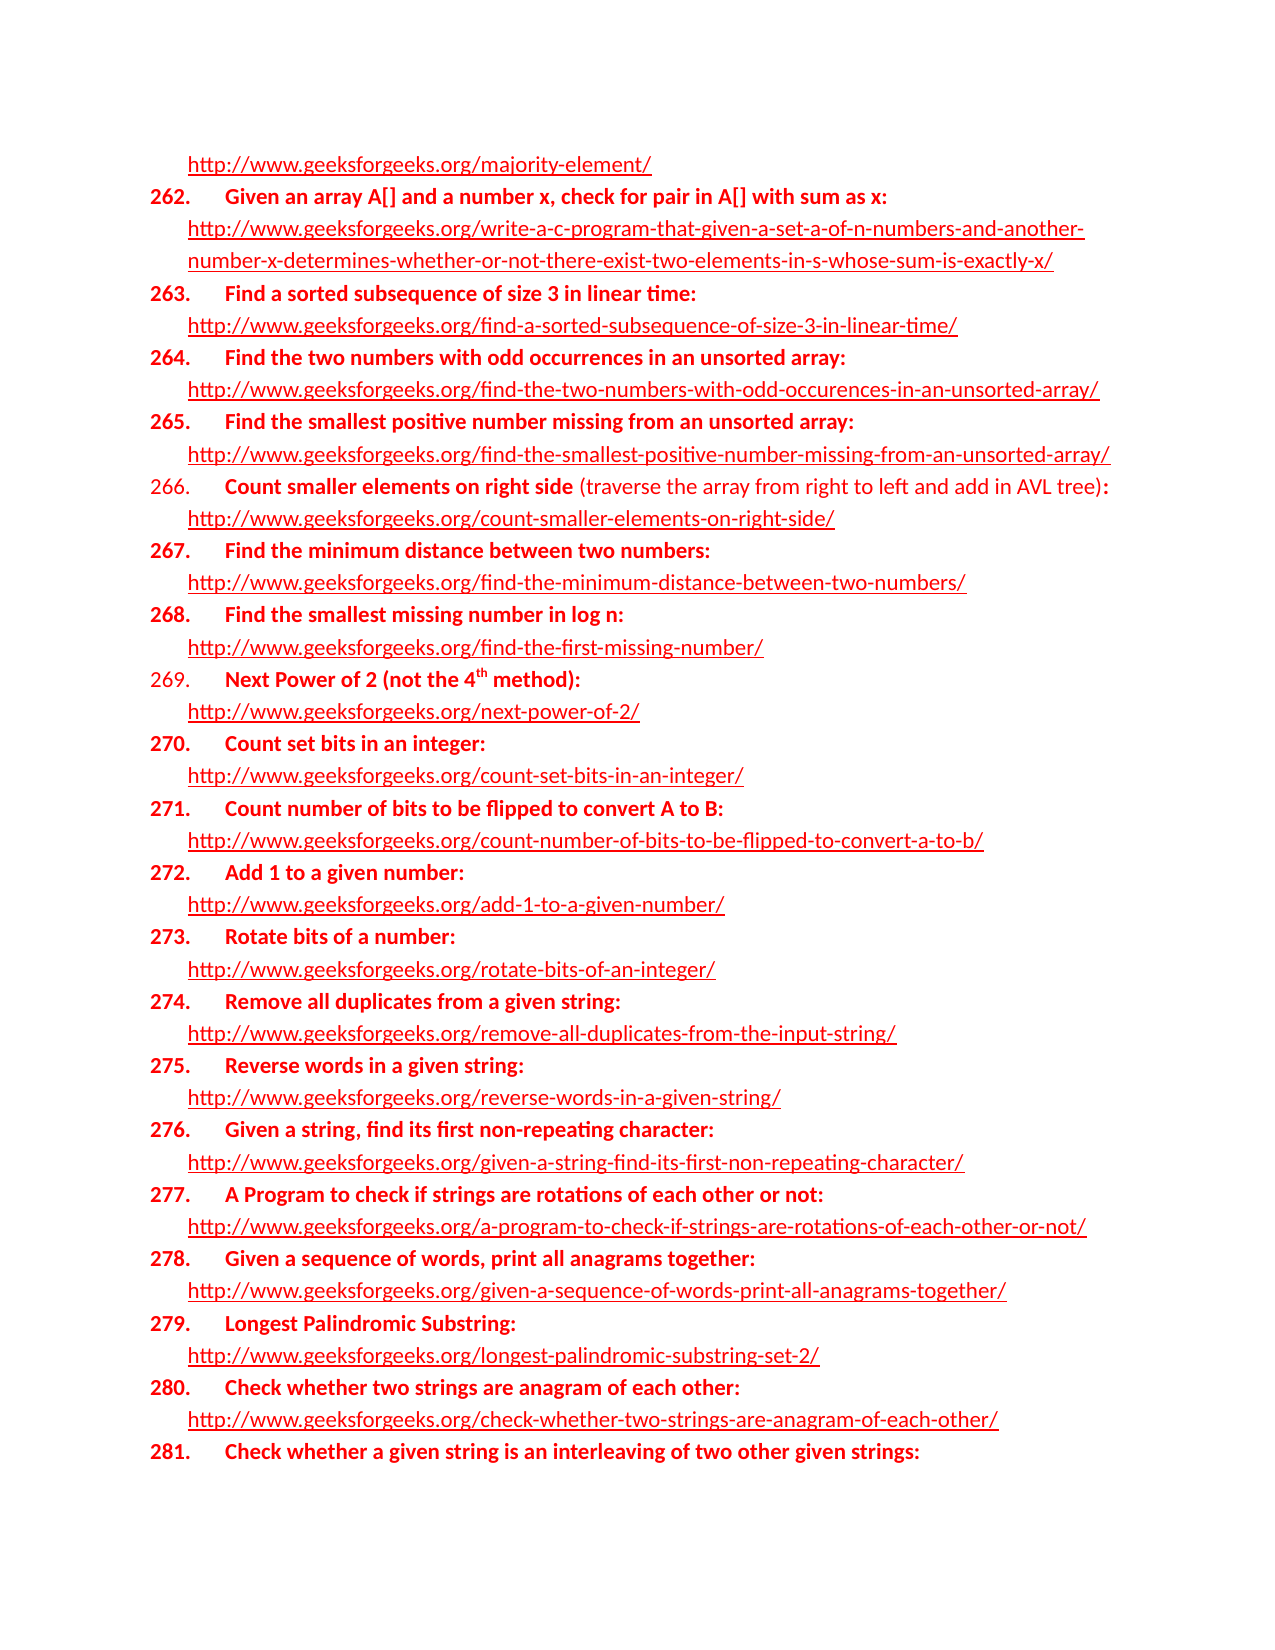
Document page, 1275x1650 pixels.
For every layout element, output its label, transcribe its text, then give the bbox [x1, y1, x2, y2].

list Check whether two strings are anagram of each other: [150, 1373, 1125, 1401]
list Longest Palindromic Substring: [150, 1309, 1125, 1337]
list Remove all duplicates from a given string: [150, 987, 1125, 1015]
list Rotate bits of a number: [150, 922, 1125, 951]
list Count set bits in an integer: [150, 729, 1125, 757]
list Check whether a given string is an interleaving of two other given strings: [150, 1437, 1125, 1466]
list Next Power of 2 (not the 4th method): [150, 665, 1125, 693]
list http://www.geeksforgeeks.org/majority-element/ [150, 150, 1125, 178]
list Add 1 to a given number: [150, 858, 1125, 886]
list Given a string, find its first non-repeating character: [150, 1116, 1125, 1144]
list http://www.geeksforgeeks.org/rotate-bits-of-an-integer/ [150, 955, 1125, 983]
list Find the smallest positive number missing from an unsorted array: [150, 407, 1125, 436]
list http://www.geeksforgeeks.org/find-the-first-missing-number/ [150, 633, 1125, 661]
list Reverse words in a given string: [150, 1051, 1125, 1079]
list http://www.geeksforgeeks.org/find-a-sorted-subsequence-of-size-3-in-linear-time/ [150, 311, 1125, 339]
list Count number of bits to be flipped to convert A to B: [150, 794, 1125, 822]
list http://www.geeksforgeeks.org/longest-palindromic-substring-set-2/ [150, 1341, 1125, 1369]
list http://www.geeksforgeeks.org/find-the-smallest-positive-number-missing-from-an-unsorted-array/ [150, 440, 1125, 468]
list Given a sequence of words, print all anagrams together: [150, 1244, 1125, 1272]
list http://www.geeksforgeeks.org/reverse-words-in-a-given-string/ [150, 1083, 1125, 1111]
list Given an array A[] and a number x, check for pair in A[] with sum as x: [150, 182, 1125, 210]
list Count smaller elements on right side (traverse the array from right to left and add in AVL tree): [150, 472, 1125, 500]
list http://www.geeksforgeeks.org/given-a-sequence-of-words-print-all-anagrams-together/ [150, 1277, 1125, 1304]
list Find the smallest missing number in log n: [150, 601, 1125, 629]
list http://www.geeksforgeeks.org/count-smaller-elements-on-right-side/ [150, 504, 1125, 532]
list http://www.geeksforgeeks.org/a-program-to-check-if-strings-are-rotations-of-each-other-or-not/ [150, 1212, 1125, 1240]
list http://www.geeksforgeeks.org/given-a-string-find-its-first-non-repeating-character/ [150, 1148, 1125, 1176]
list http://www.geeksforgeeks.org/count-set-bits-in-an-integer/ [150, 762, 1125, 789]
list http://www.geeksforgeeks.org/write-a-c-program-that-given-a-set-a-of-n-numbers-and-another-number-x-determines-whether-or-not-there-exist-two-elements-in-s-whose-sum-is-exactly-x/ [150, 214, 1125, 274]
list http://www.geeksforgeeks.org/count-number-of-bits-to-be-flipped-to-convert-a-to-b/ [150, 826, 1125, 854]
list Find the minimum distance between two numbers: [150, 536, 1125, 564]
list http://www.geeksforgeeks.org/find-the-minimum-distance-between-two-numbers/ [150, 568, 1125, 596]
list A Program to check if strings are rotations of each other or not: [150, 1180, 1125, 1208]
list http://www.geeksforgeeks.org/check-whether-two-strings-are-anagram-of-each-other/ [150, 1405, 1125, 1433]
list Find a sorted subsequence of size 3 in linear time: [150, 279, 1125, 307]
list http://www.geeksforgeeks.org/add-1-to-a-given-number/ [150, 890, 1125, 918]
list http://www.geeksforgeeks.org/remove-all-duplicates-from-the-input-string/ [150, 1019, 1125, 1047]
list Find the two numbers with odd occurrences in an unsorted array: [150, 343, 1125, 371]
list http://www.geeksforgeeks.org/find-the-two-numbers-with-odd-occurences-in-an-unsorted-array/ [150, 375, 1125, 403]
list http://www.geeksforgeeks.org/next-power-of-2/ [150, 697, 1125, 725]
